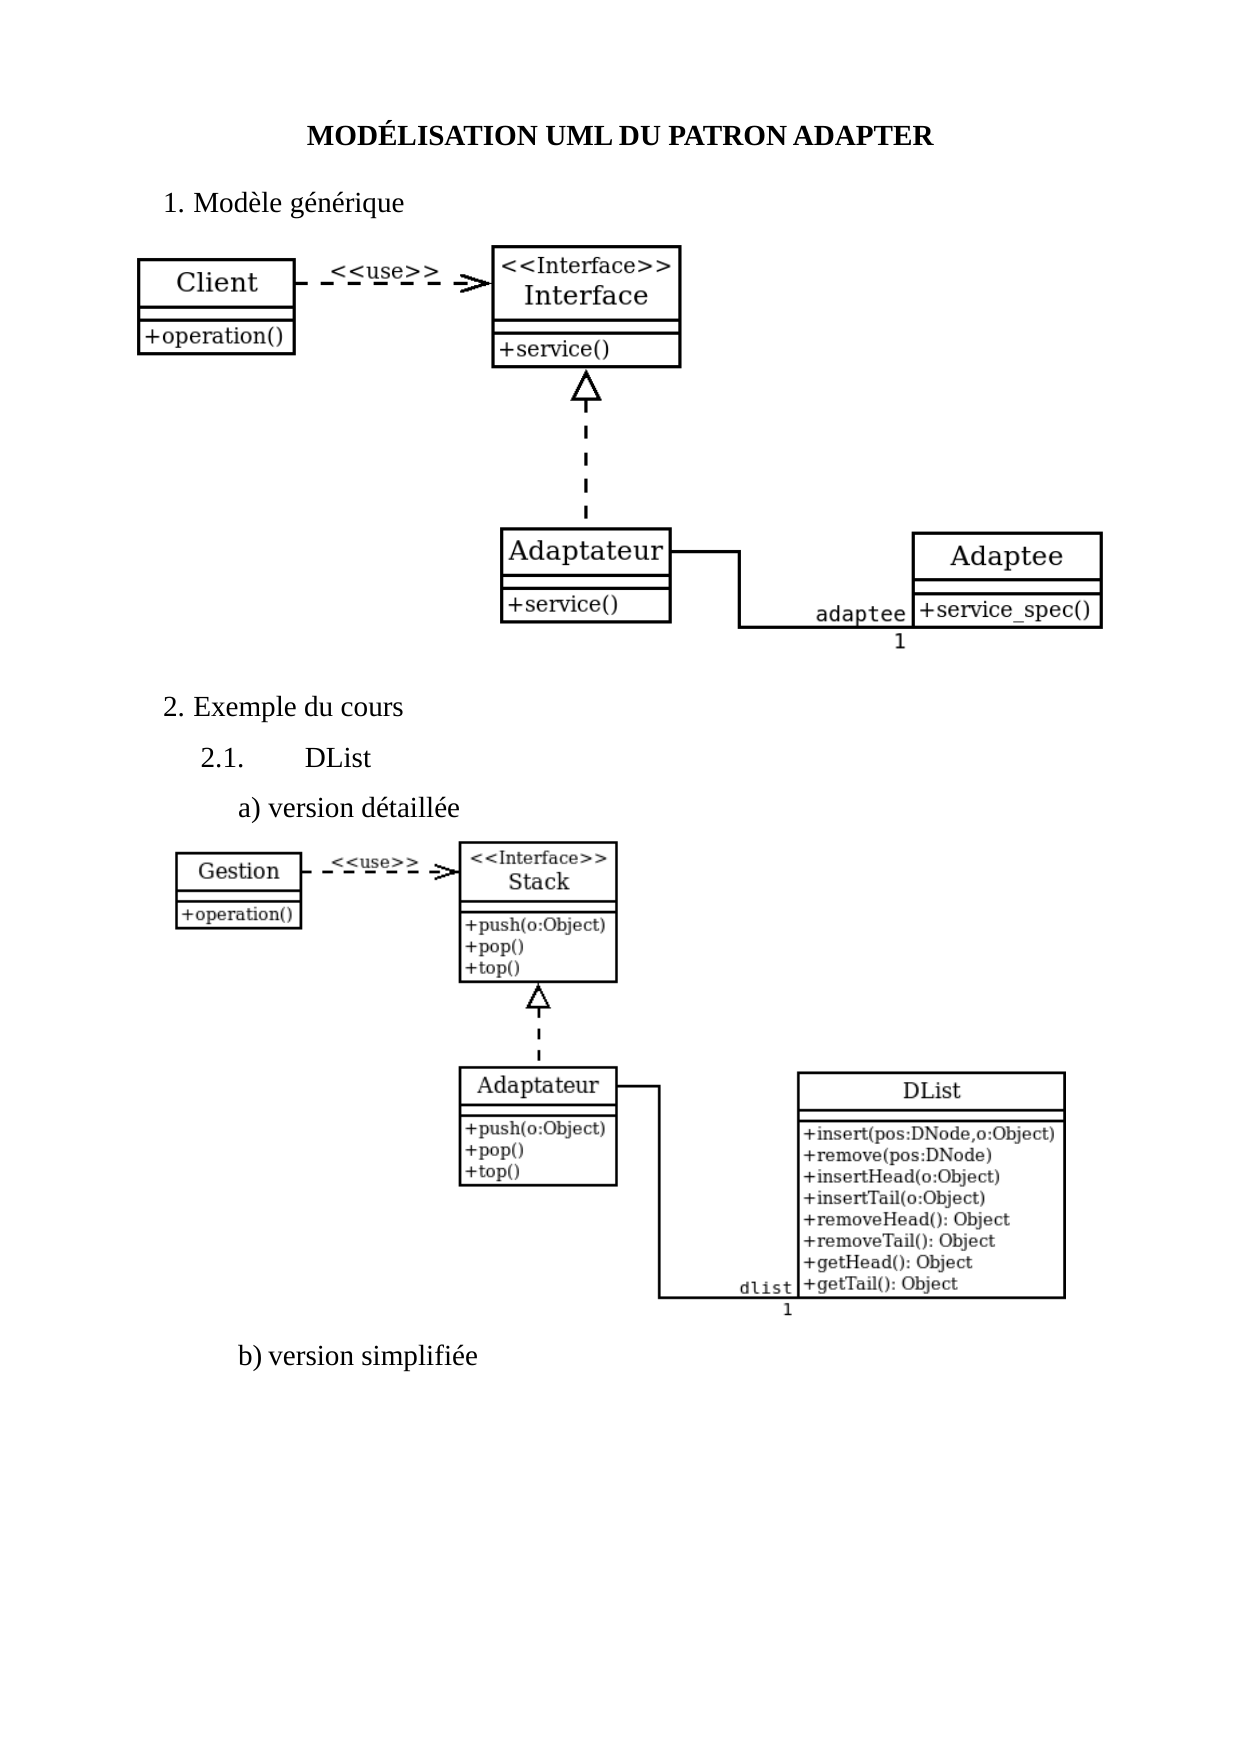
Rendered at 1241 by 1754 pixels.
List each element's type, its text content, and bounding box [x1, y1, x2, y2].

list Exemple du cours [156, 689, 1122, 723]
text MODÉLISATION UML DU PATRON ADAPTER [118, 118, 1122, 152]
list version simplifiée [231, 1254, 1122, 1372]
picture [136, 245, 1104, 656]
list Modèle générique [156, 185, 1122, 219]
picture [174, 840, 1066, 1322]
list version détaillée [231, 790, 1122, 824]
list DList [193, 740, 1122, 773]
